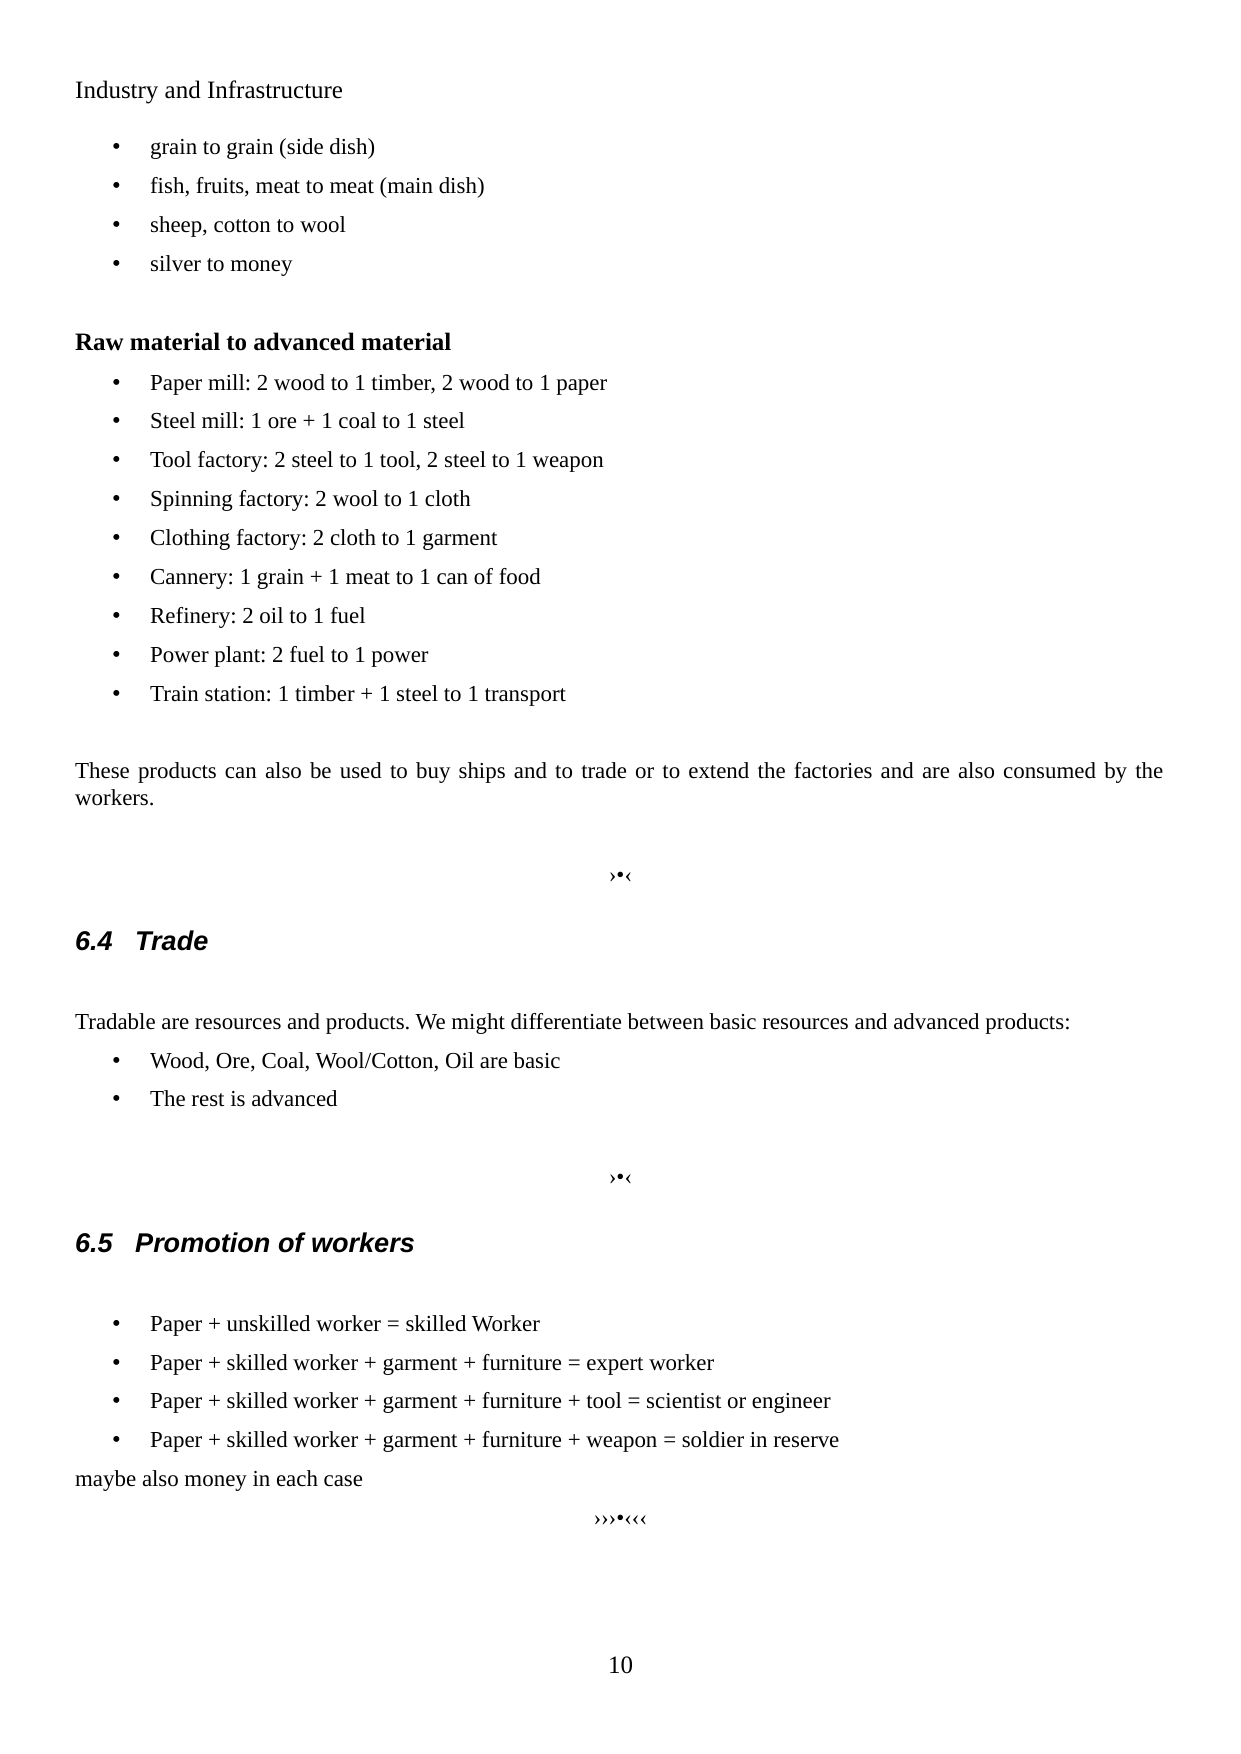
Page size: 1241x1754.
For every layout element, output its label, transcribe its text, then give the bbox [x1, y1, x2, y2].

text ›•‹ [75, 1163, 1166, 1189]
list Steel mill: 1 ore + 1 coal to 1 steel [112, 408, 1166, 434]
list Power plant: 2 fuel to 1 power [112, 641, 1166, 667]
text Raw material to advanced material [75, 327, 1166, 356]
list Paper + skilled worker + garment + furniture + tool = scientist or engineer [112, 1387, 1166, 1414]
text maybe also money in each case [75, 1465, 1166, 1491]
subtitle Promotion of workers [75, 1227, 1166, 1258]
list Tool factory: 2 steel to 1 tool, 2 steel to 1 weapon [112, 446, 1166, 473]
list Paper + skilled worker + garment + furniture + weapon = soldier in reserve [112, 1426, 1166, 1453]
list fish, fruits, meat to meat (main dish) [112, 172, 1166, 198]
list Wood, Ore, Coal, Wool/Cotton, Oil are basic [112, 1047, 1166, 1073]
text Tradable are resources and products. We might differentiate between basic resources and advanced products: [75, 1008, 1166, 1034]
list Clothing factory: 2 cloth to 1 garment [112, 524, 1166, 551]
list Paper + unskilled worker = skilled Worker [112, 1310, 1166, 1336]
subtitle Trade [75, 925, 1166, 956]
list Cannery: 1 grain + 1 meat to 1 can of food [112, 563, 1166, 589]
list grain to grain (side dish) [112, 133, 1166, 159]
text ›•‹ [75, 861, 1166, 888]
list Refinery: 2 oil to 1 fuel [112, 602, 1166, 628]
list Paper + skilled worker + garment + furniture = expert worker [112, 1348, 1166, 1375]
list Spinning factory: 2 wool to 1 cloth [112, 485, 1166, 512]
list silver to money [112, 250, 1166, 276]
text ›››•‹‹‹ [75, 1504, 1166, 1530]
list Paper mill: 2 wood to 1 timber, 2 wood to 1 paper [112, 369, 1166, 395]
list The rest is advanced [112, 1086, 1166, 1112]
text These products can also be used to buy ships and to trade or to extend the factories and are also consumed by the workers. [75, 757, 1166, 810]
list Train station: 1 timber + 1 steel to 1 transport [112, 679, 1166, 706]
list sheep, cotton to wool [112, 211, 1166, 237]
